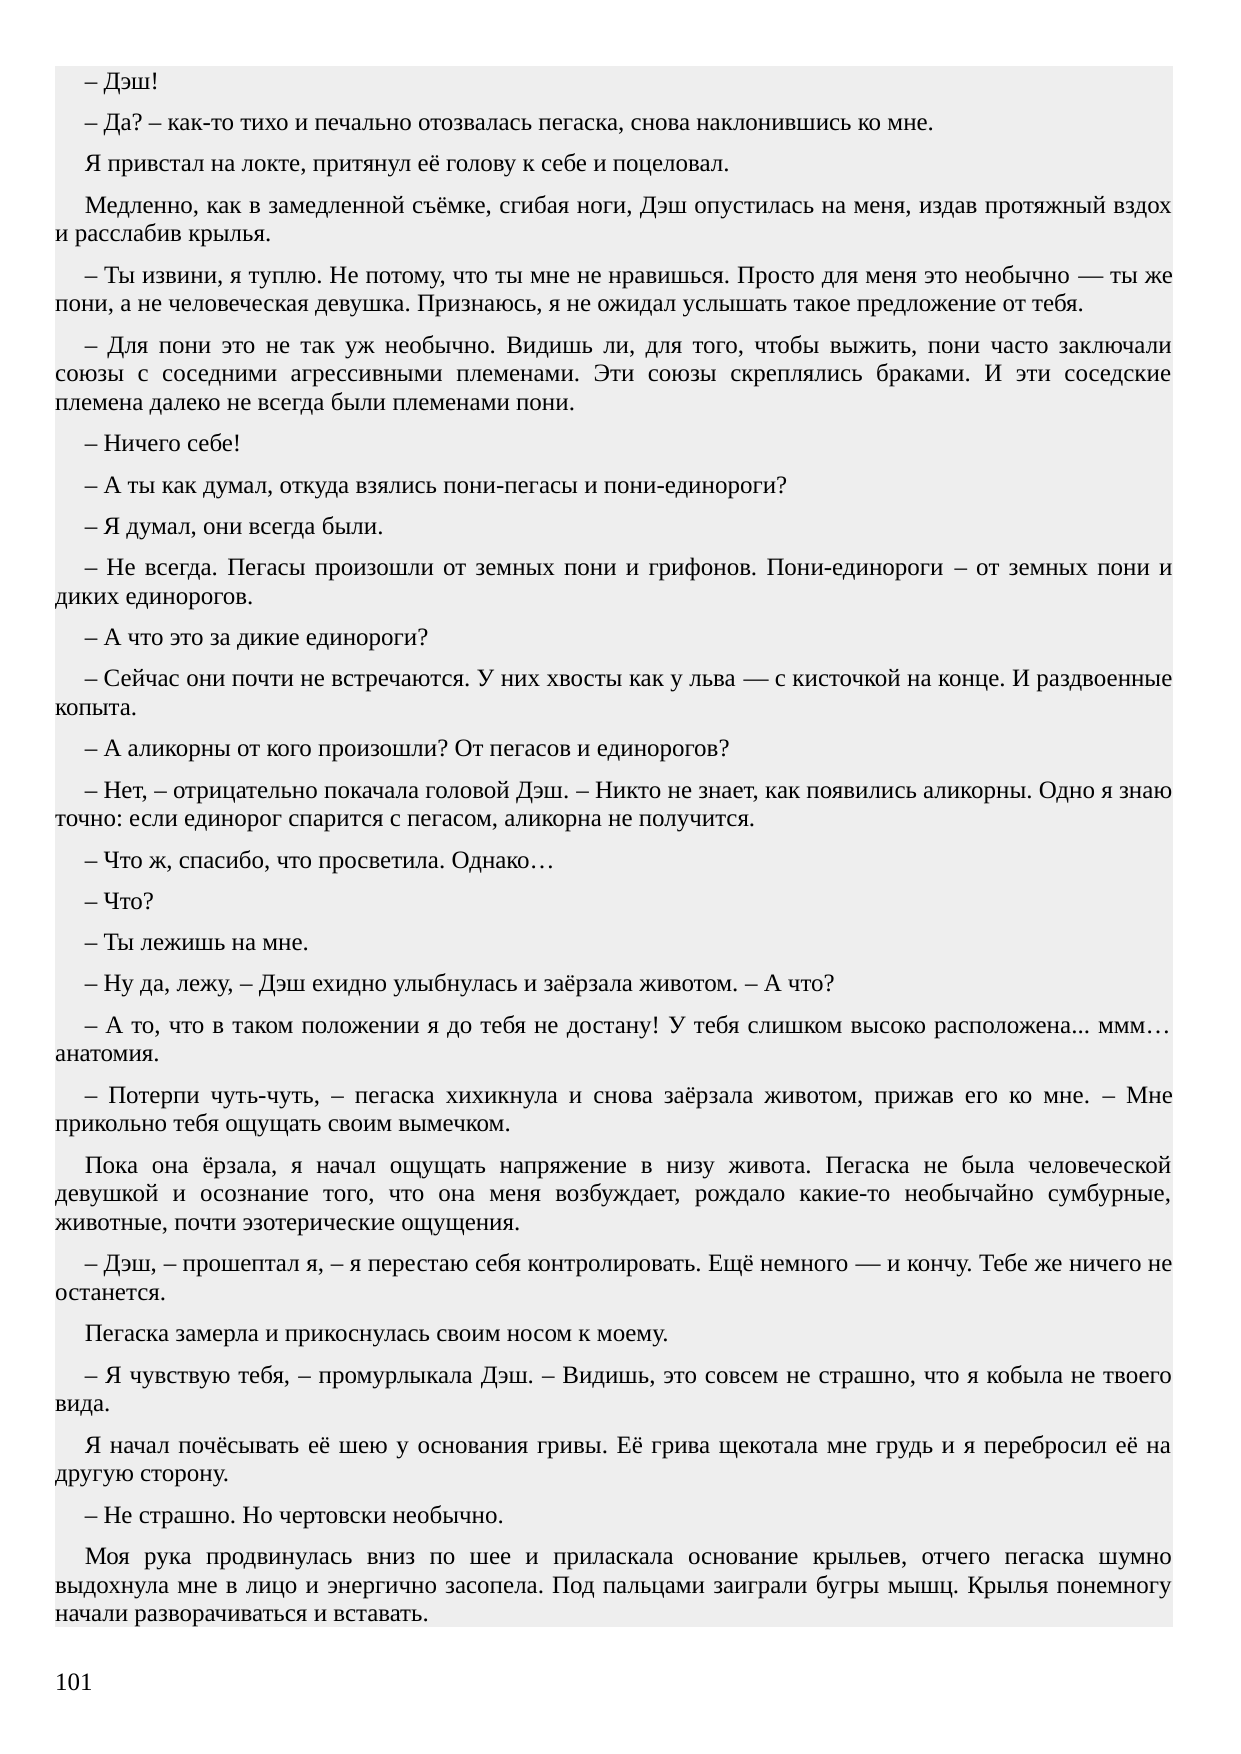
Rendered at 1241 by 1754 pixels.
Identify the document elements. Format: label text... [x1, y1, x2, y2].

text – Я чувствую тебя, – промурлыкала Дэш. – Видишь, это совсем не страшно, что я кобыла не твоего вида. [55, 1360, 1173, 1417]
text – Потерпи чуть-чуть, – пегаска хихикнула и снова заёрзала животом, прижав его ко мне. – Мне прикольно тебя ощущать своим вымечком. [55, 1080, 1173, 1137]
text – Сейчас они почти не встречаются. У них хвосты как у льва — с кисточкой на конце. И раздвоенные копыта. [55, 663, 1173, 721]
text – Нет, – отрицательно покачала головой Дэш. – Никто не знает, как появились аликорны. Одно я знаю точно: если единорог спарится с пегасом, аликорна не получится. [55, 775, 1173, 832]
text – Для пони это не так уж необычно. Видишь ли, для того, чтобы выжить, пони часто заключали союзы с соседними агрессивными племенами. Эти союзы скреплялись браками. И эти соседские племена далеко не всегда были племенами пони. [55, 330, 1173, 416]
text – Не всегда. Пегасы произошли от земных пони и грифонов. Пони-единороги – от земных пони и диких единорогов. [55, 552, 1173, 610]
text – Дэш! [55, 66, 1173, 95]
text – Что ж, спасибо, что просветила. Однако… [55, 845, 1173, 873]
text – Не страшно. Но чертовски необычно. [55, 1500, 1173, 1528]
text Я привстал на локте, притянул её голову к себе и поцеловал. [55, 148, 1173, 177]
text Моя рука продвинулась вниз по шее и приласкала основание крыльев, отчего пегаска шумно выдохнула мне в лицо и энергично засопела. Под пальцами заиграли бугры мышц. Крылья понемногу начали разворачиваться и вставать. [55, 1541, 1173, 1627]
text – Что? [55, 886, 1173, 915]
text – Ничего себе! [55, 428, 1173, 457]
text – А что это за дикие единороги? [55, 622, 1173, 651]
text – Да? – как-то тихо и печально отозвалась пегаска, снова наклонившись ко мне. [55, 107, 1173, 136]
text – А то, что в таком положении я до тебя не достану! У тебя слишком высоко расположена... ммм… анатомия. [55, 1010, 1173, 1067]
text Медленно, как в замедленной съёмке, сгибая ноги, Дэш опустилась на меня, издав протяжный вздох и расслабив крылья. [55, 190, 1173, 247]
text – Ты лежишь на мне. [55, 927, 1173, 956]
text Я начал почёсывать её шею у основания гривы. Её грива щекотала мне грудь и я перебросил её на другую сторону. [55, 1430, 1173, 1487]
text – А ты как думал, откуда взялись пони-пегасы и пони-единороги? [55, 470, 1173, 498]
text – Дэш, – прошептал я, – я перестаю себя контролировать. Ещё немного — и кончу. Тебе же ничего не останется. [55, 1248, 1173, 1306]
text – А аликорны от кого произошли? От пегасов и единорогов? [55, 733, 1173, 762]
text Пока она ёрзала, я начал ощущать напряжение в низу живота. Пегаска не была человеческой девушкой и осознание того, что она меня возбуждает, рождало какие-то необычайно сумбурные, животные, почти эзотерические ощущения. [55, 1150, 1173, 1236]
text Пегаска замерла и прикоснулась своим носом к моему. [55, 1318, 1173, 1347]
text – Ты извини, я туплю. Не потому, что ты мне не нравишься. Просто для меня это необычно — ты же пони, а не человеческая девушка. Признаюсь, я не ожидал услышать такое предложение от тебя. [55, 260, 1173, 317]
text – Я думал, они всегда были. [55, 511, 1173, 540]
text – Ну да, лежу, – Дэш ехидно улыбнулась и заёрзала животом. – А что? [55, 968, 1173, 997]
